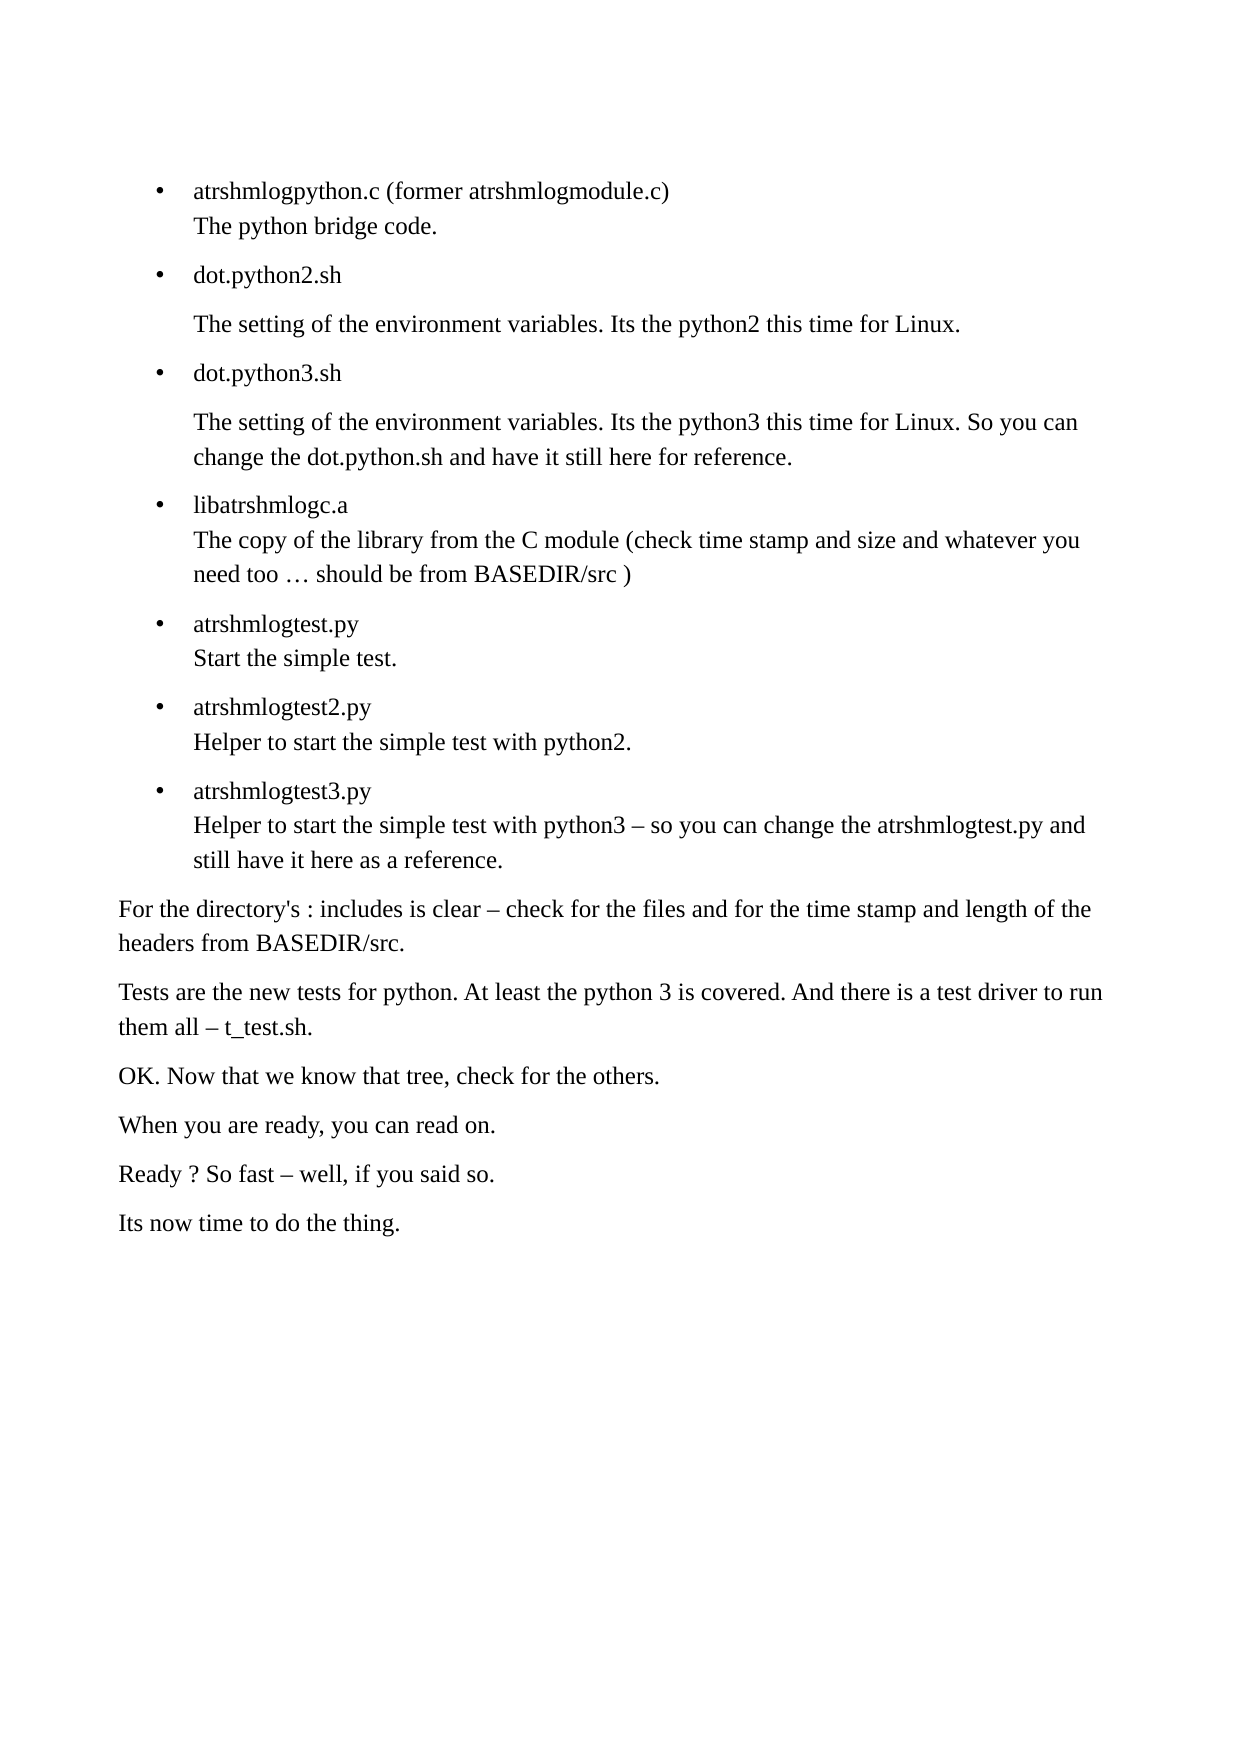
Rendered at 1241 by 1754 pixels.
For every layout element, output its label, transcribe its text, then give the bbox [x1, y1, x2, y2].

list The setting of the environment variables. Its the python3 this time for Linux. So you can change the dot.python.sh and have it still here for reference. [156, 407, 1122, 470]
text When you are ready, you can read on. [118, 1110, 1122, 1139]
text Its now time to do the thing. [118, 1208, 1122, 1237]
text Ready ? So fast – well, if you said so. [118, 1159, 1122, 1188]
text OK. Now that we know that tree, check for the others. [118, 1061, 1122, 1089]
text For the directory's : includes is clear – check for the files and for the time stamp and length of the headers from BASEDIR/src. [118, 894, 1122, 957]
list libatrshmlogc.a The copy of the library from the C module (check time stamp and size and whatever you need too … should be from BASEDIR/src ) [156, 491, 1122, 588]
list atrshmlogtest2.py Helper to start the simple test with python2. [156, 692, 1122, 755]
list atrshmlogtest3.py Helper to start the simple test with python3 – so you can change the atrshmlogtest.py and still have it here as a reference. [156, 776, 1122, 873]
list dot.python2.sh [156, 260, 1122, 289]
list atrshmlogtest.py Start the simple test. [156, 609, 1122, 672]
list The setting of the environment variables. Its the python2 this time for Linux. [156, 309, 1122, 338]
text Tests are the new tests for python. At least the python 3 is covered. And there is a test driver to run them all – t_test.sh. [118, 977, 1122, 1041]
list dot.python3.sh [156, 358, 1122, 387]
list atrshmlogpython.c (former atrshmlogmodule.c) The python bridge code. [156, 176, 1122, 239]
